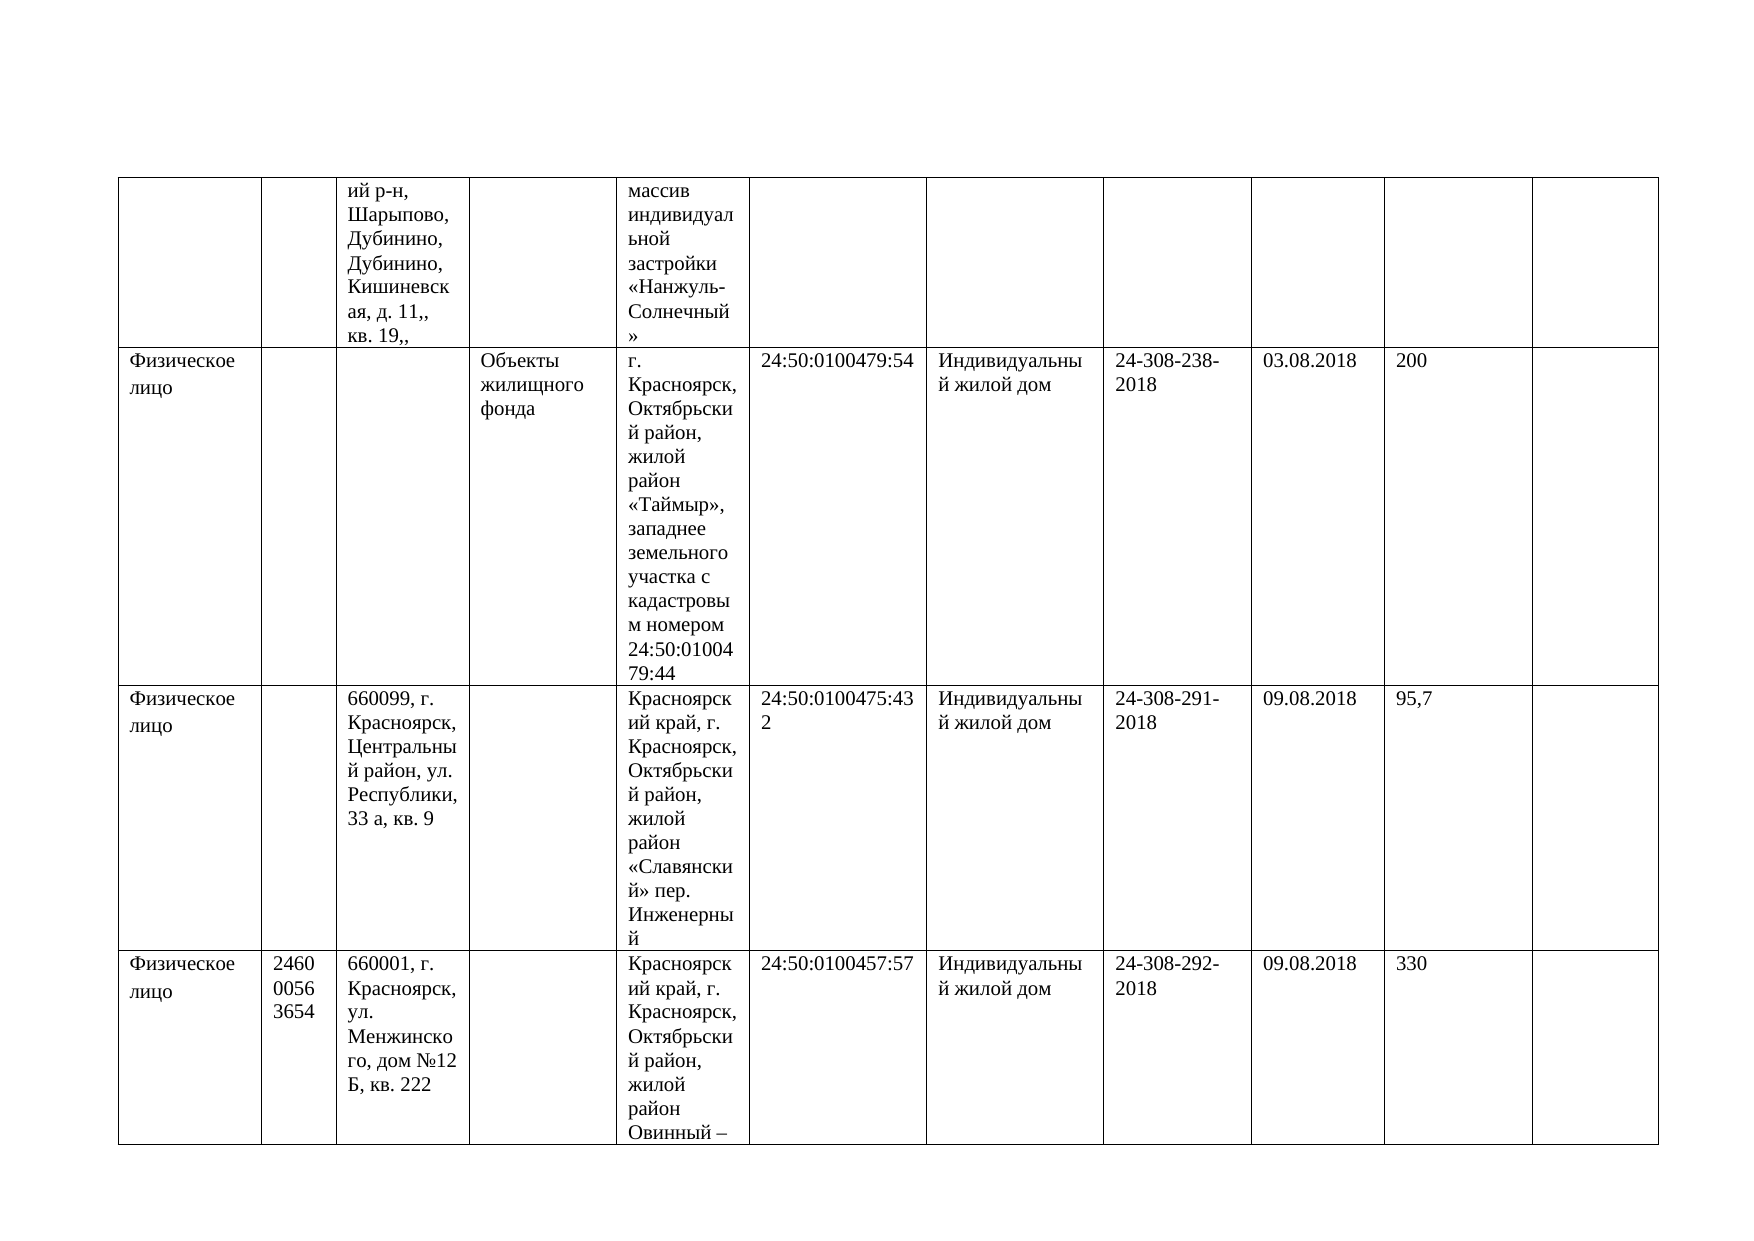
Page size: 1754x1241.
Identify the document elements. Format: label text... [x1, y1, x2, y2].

table_cell г. Красноярск, Октябрьский район, жилой район «Таймыр», западнее земельного участка с кадастровым номером 24:50:0100479:44 [617, 348, 749, 684]
table_cell Красноярский край, г. Красноярск, Октябрьский район, жилой район «Славянский» пер. Инженерный [617, 686, 749, 950]
table_cell Красноярский край, г. Красноярск, Октябрьский район, жилой район Овинный – [617, 951, 749, 1144]
table_cell 246000563654 [262, 951, 336, 1144]
table_cell 95,7 [1385, 686, 1532, 950]
table_cell Объекты жилищного фонда [470, 348, 616, 684]
table_cell [470, 686, 616, 950]
table_cell 09.08.2018 [1252, 951, 1384, 1144]
table_cell 24:50:0100479:54 [750, 348, 926, 684]
table_cell 24-308-292-2018 [1104, 951, 1251, 1144]
table_cell [119, 178, 261, 347]
table_cell [262, 686, 336, 950]
table_cell [1385, 178, 1532, 347]
table_cell [1533, 951, 1658, 1144]
table_cell 24-308-238-2018 [1104, 348, 1251, 684]
table_cell массив индивидуальной застройки «Нанжуль-Солнечный» [617, 178, 749, 347]
table_cell 24:50:0100457:57 [750, 951, 926, 1144]
table_cell Индивидуальный жилой дом [927, 951, 1103, 1144]
table_cell 24-308-291-2018 [1104, 686, 1251, 950]
table_cell Физическое лицо [119, 348, 261, 684]
table_cell [470, 951, 616, 1144]
table_cell 330 [1385, 951, 1532, 1144]
table_cell 24:50:0100475:432 [750, 686, 926, 950]
table_cell 660001, г. Красноярск, ул. Менжинского, дом №12 Б, кв. 222 [337, 951, 469, 1144]
table_cell [1104, 178, 1251, 347]
table_cell [1533, 686, 1658, 950]
table_cell ий р-н, Шарыпово, Дубинино, Дубинино, Кишиневская, д. 11,, кв. 19,, [337, 178, 469, 347]
table_cell 660099, г. Красноярск, Центральный район, ул. Республики, 33 а, кв. 9 [337, 686, 469, 950]
table_cell [262, 178, 336, 347]
table_cell [750, 178, 926, 347]
table_cell [470, 178, 616, 347]
table_cell [337, 348, 469, 684]
table_cell 03.08.2018 [1252, 348, 1384, 684]
table_cell Физическое лицо [119, 686, 261, 950]
table_cell 09.08.2018 [1252, 686, 1384, 950]
table_cell [927, 178, 1103, 347]
table_cell [1252, 178, 1384, 347]
table_cell Индивидуальный жилой дом [927, 348, 1103, 684]
table_cell 200 [1385, 348, 1532, 684]
table_cell Физическое лицо [119, 951, 261, 1144]
table_cell [1533, 178, 1658, 347]
table_cell [1533, 348, 1658, 684]
table_cell [262, 348, 336, 684]
table_cell Индивидуальный жилой дом [927, 686, 1103, 950]
